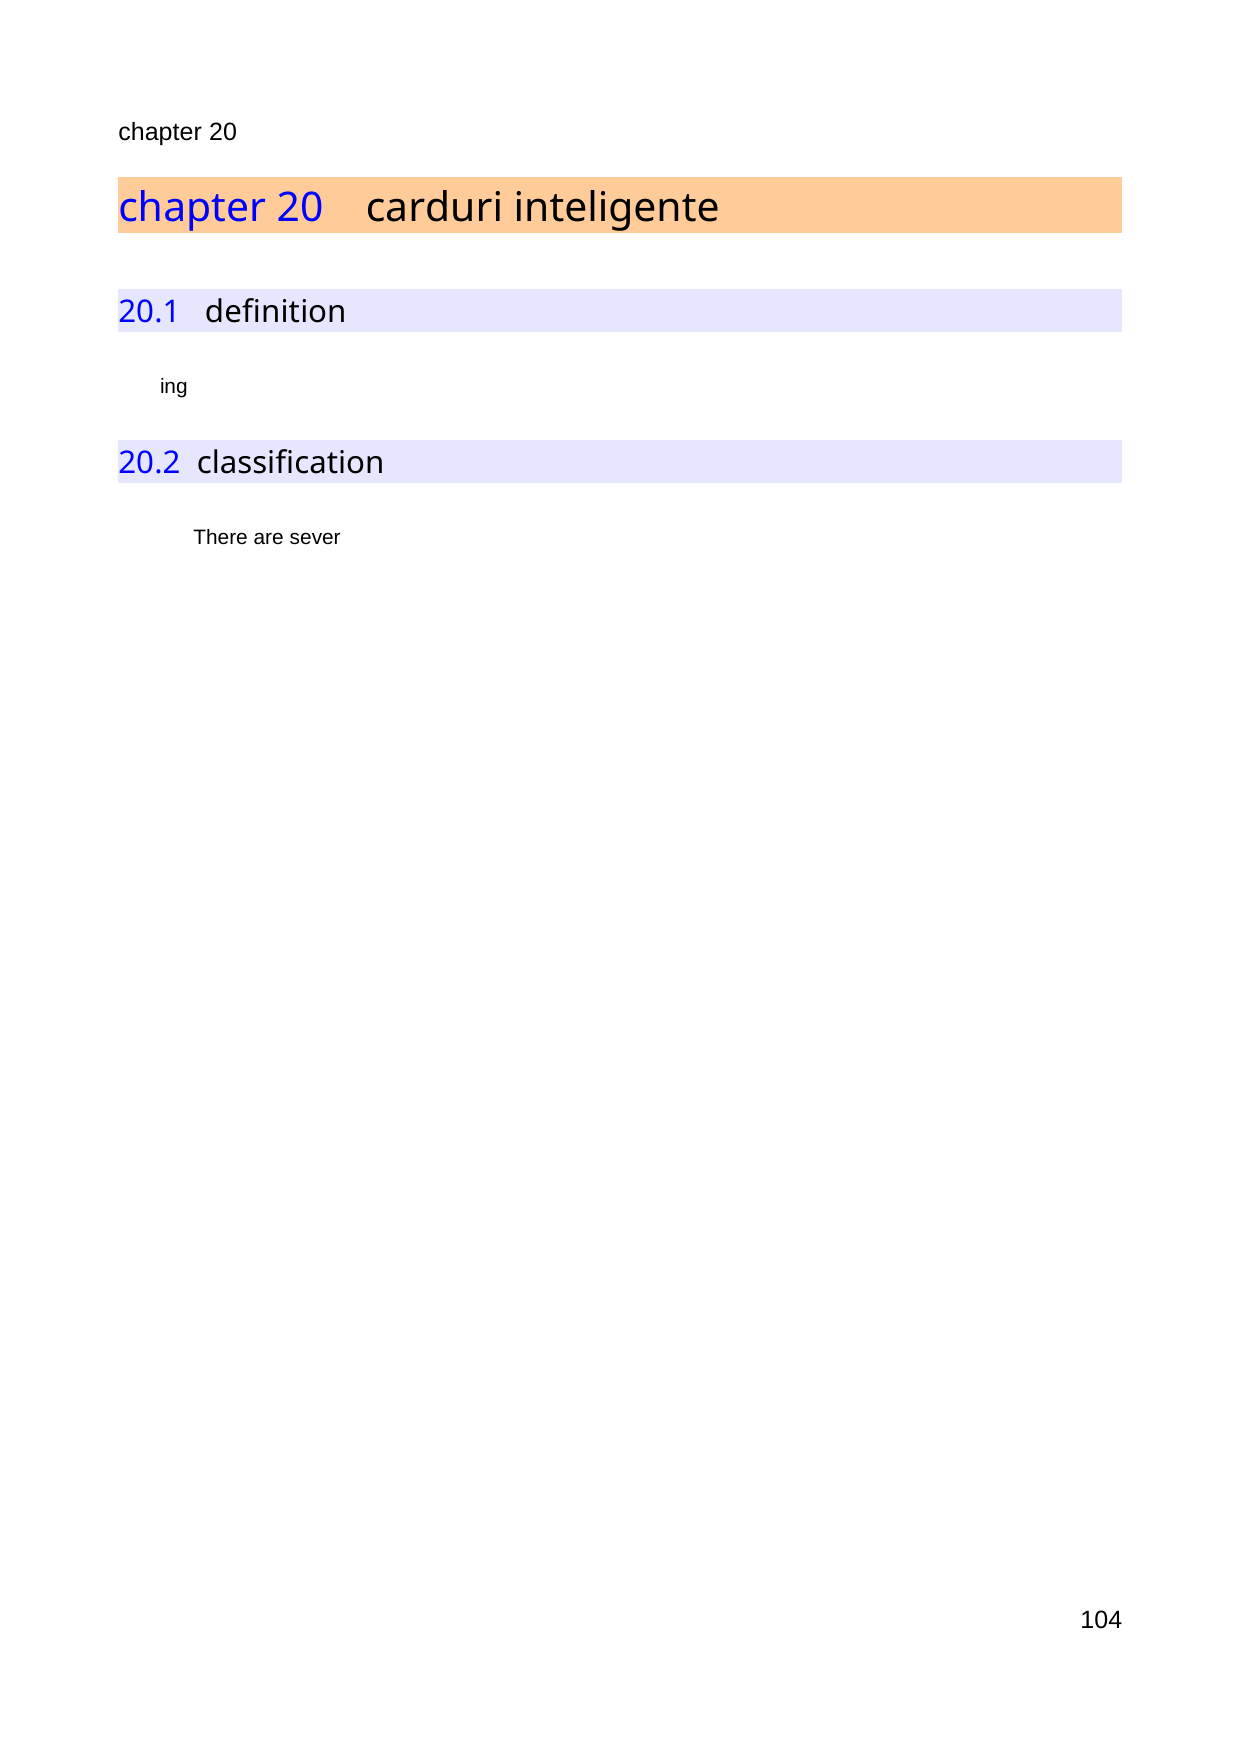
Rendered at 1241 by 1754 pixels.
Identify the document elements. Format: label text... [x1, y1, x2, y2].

subtitle definition [118, 289, 1122, 332]
subtitle carduri inteligente [118, 177, 1122, 233]
text ing [118, 374, 1122, 398]
subtitle classification [118, 440, 1122, 483]
text There are sever [118, 525, 1122, 549]
